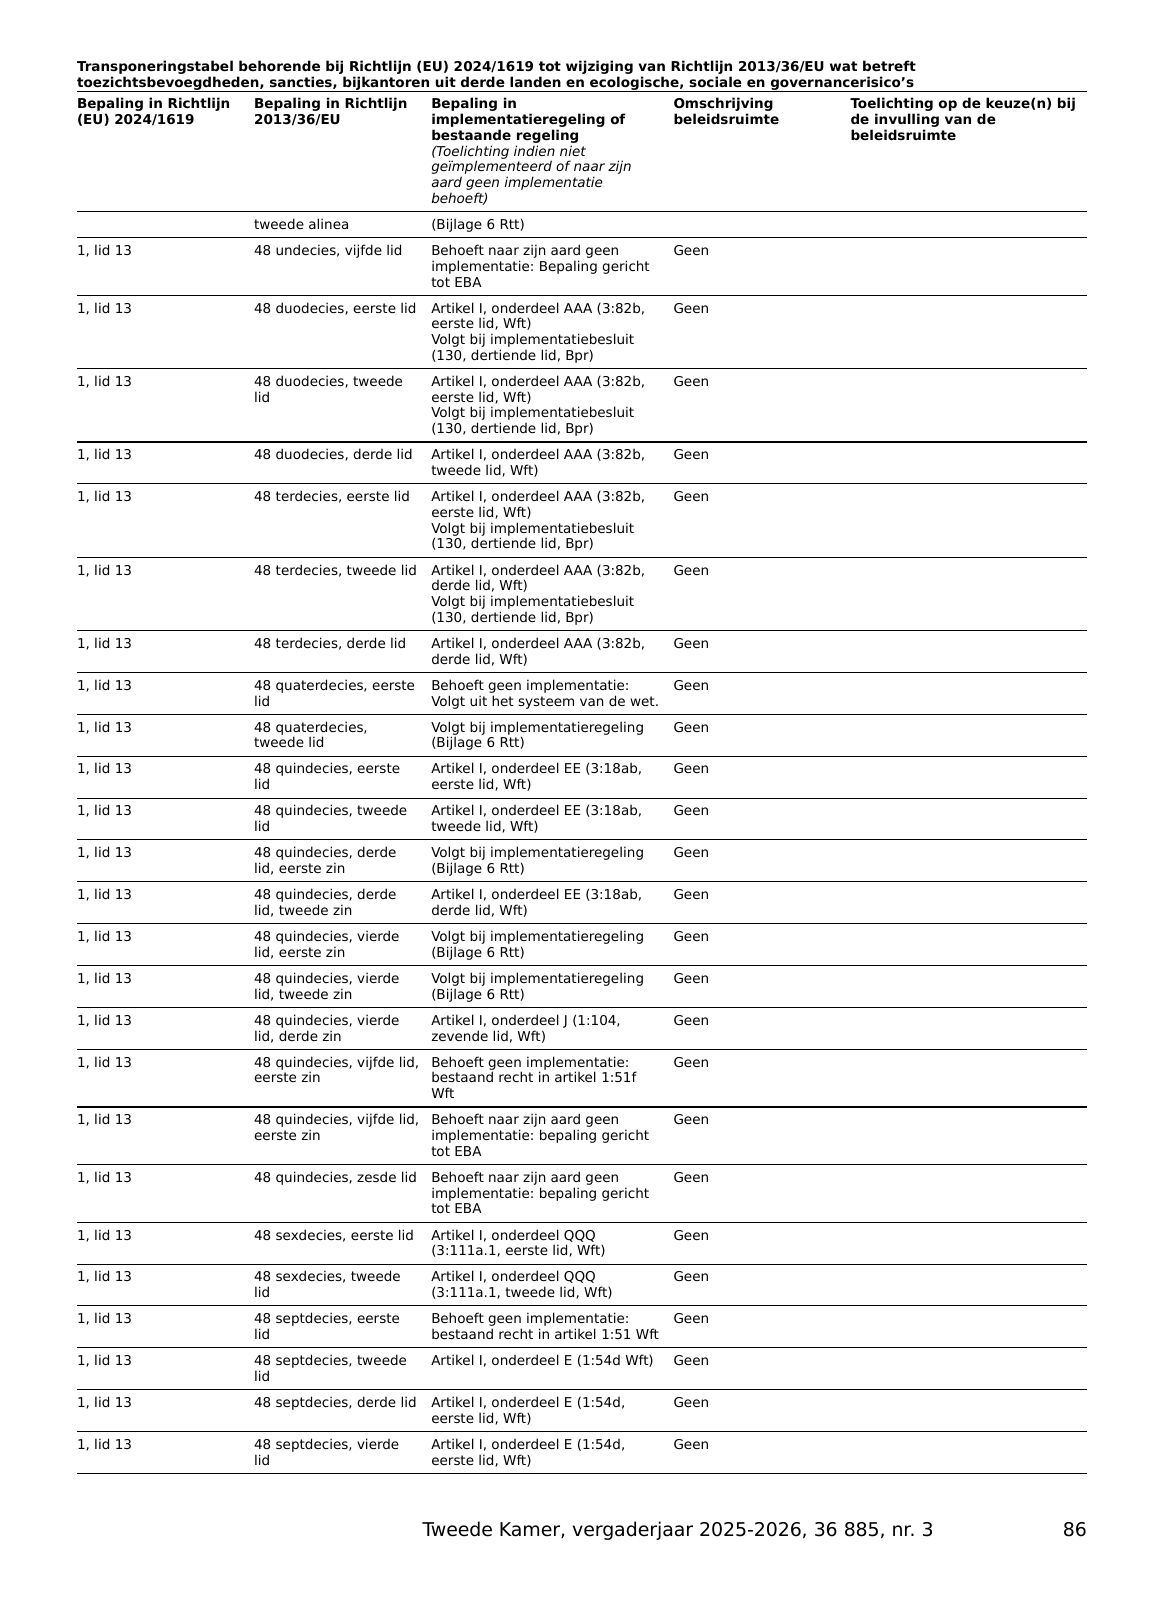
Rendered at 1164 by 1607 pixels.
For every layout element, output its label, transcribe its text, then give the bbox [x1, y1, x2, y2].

table_cell Geen [667, 1223, 844, 1263]
table_cell [845, 882, 1087, 923]
table_cell [845, 631, 1087, 672]
table_cell 48 duodecies, derde lid [248, 443, 425, 483]
table_cell Geen [667, 631, 844, 672]
table_cell [845, 558, 1087, 630]
table_cell Geen [667, 369, 844, 441]
table_cell 48 undecies, vijfde lid [248, 238, 425, 295]
table_cell 1, lid 13 [77, 296, 248, 368]
table_cell 48 quindecies, eerste lid [248, 757, 425, 797]
table_cell 48 septdecies, vierde lid [248, 1432, 425, 1473]
table_cell Geen [667, 238, 844, 295]
table_cell 48 sexdecies, tweede lid [248, 1265, 425, 1305]
table_cell Bepaling in implementatieregeling of bestaande regeling (Toelichting indien niet geïmplementeerd of naar zijn aard geen implementatie behoeft) [425, 92, 667, 211]
table_cell 1, lid 13 [77, 1108, 248, 1164]
table_cell 48 duodecies, tweede lid [248, 369, 425, 441]
table_cell Omschrijving beleidsruimte [667, 92, 844, 211]
table_cell 48 quindecies, vijfde lid, eerste zin [248, 1050, 425, 1106]
table_cell [845, 1108, 1087, 1164]
table_cell 48 duodecies, eerste lid [248, 296, 425, 368]
table_cell [845, 715, 1087, 756]
table_cell 1, lid 13 [77, 757, 248, 797]
table_cell [845, 369, 1087, 441]
table_cell Geen [667, 443, 844, 483]
table_cell Behoeft naar zijn aard geen implementatie: Bepaling gericht tot EBA [425, 238, 667, 295]
table_cell 1, lid 13 [77, 1165, 248, 1222]
table_cell 48 quindecies, tweede lid [248, 799, 425, 839]
table_cell tweede alinea [248, 212, 425, 237]
table_cell [845, 840, 1087, 881]
table_cell 1, lid 13 [77, 673, 248, 714]
table_cell 1, lid 13 [77, 966, 248, 1007]
table_cell (Bijlage 6 Rtt) [425, 212, 667, 237]
table_cell 48 quindecies, derde lid, tweede zin [248, 882, 425, 923]
table_cell 1, lid 13 [77, 924, 248, 965]
table_cell 48 septdecies, derde lid [248, 1390, 425, 1431]
table_cell [77, 212, 248, 237]
table_cell 48 quindecies, vierde lid, derde zin [248, 1008, 425, 1049]
table_cell 1, lid 13 [77, 1390, 248, 1431]
table_cell 1, lid 13 [77, 799, 248, 839]
table_cell Artikel I, onderdeel AAA (3:82b, tweede lid, Wft) [425, 443, 667, 483]
table_cell [845, 1050, 1087, 1106]
table_cell [845, 296, 1087, 368]
table_cell Geen [667, 882, 844, 923]
table_cell Geen [667, 1108, 844, 1164]
table_cell Geen [667, 715, 844, 756]
table_cell Geen [667, 558, 844, 630]
table_cell 48 quindecies, vierde lid, eerste zin [248, 924, 425, 965]
table_cell [845, 1165, 1087, 1222]
table_cell [845, 1390, 1087, 1431]
table_cell 48 sexdecies, eerste lid [248, 1223, 425, 1263]
table_cell Artikel I, onderdeel EE (3:18ab, tweede lid, Wft) [425, 799, 667, 839]
table_cell [845, 966, 1087, 1007]
table_cell Artikel I, onderdeel E (1:54d Wft) [425, 1348, 667, 1389]
table_cell 1, lid 13 [77, 558, 248, 630]
table_cell Geen [667, 924, 844, 965]
table_cell Volgt bij implementatieregeling (Bijlage 6 Rtt) [425, 924, 667, 965]
table_cell 1, lid 13 [77, 631, 248, 672]
table_cell Volgt bij implementatieregeling (Bijlage 6 Rtt) [425, 715, 667, 756]
table_header Transponeringstabel behorende bij Richtlijn (EU) 2024/1619 tot wijziging van Richtlijn 2013/36/EU wat betreft toezichtsbevoegdheden, sancties, bijkantoren uit derde landen en ecologische, sociale en governancerisico’s [77, 59, 1087, 91]
table_cell 1, lid 13 [77, 715, 248, 756]
table_cell 48 quindecies, vierde lid, tweede zin [248, 966, 425, 1007]
table_cell 1, lid 13 [77, 1348, 248, 1389]
table_cell 1, lid 13 [77, 1432, 248, 1473]
table_cell 48 terdecies, tweede lid [248, 558, 425, 630]
table_cell Artikel I, onderdeel AAA (3:82b, eerste lid, Wft) Volgt bij implementatiebesluit (130, dertiende lid, Bpr) [425, 484, 667, 557]
table_cell 1, lid 13 [77, 443, 248, 483]
table_cell Geen [667, 1165, 844, 1222]
table_cell [845, 238, 1087, 295]
table_cell Geen [667, 484, 844, 557]
table_cell Artikel I, onderdeel J (1:104, zevende lid, Wft) [425, 1008, 667, 1049]
table_cell Geen [667, 1008, 844, 1049]
table_cell 1, lid 13 [77, 1008, 248, 1049]
table_cell Geen [667, 1390, 844, 1431]
table_cell Geen [667, 296, 844, 368]
table_cell Behoeft geen implementatie: Volgt uit het systeem van de wet. [425, 673, 667, 714]
table_cell Geen [667, 1432, 844, 1473]
table_cell 48 septdecies, eerste lid [248, 1306, 425, 1347]
table_cell Volgt bij implementatieregeling (Bijlage 6 Rtt) [425, 966, 667, 1007]
table_cell 48 quindecies, derde lid, eerste zin [248, 840, 425, 881]
table_cell [845, 673, 1087, 714]
table_cell Geen [667, 757, 844, 797]
table_cell Artikel I, onderdeel E (1:54d, eerste lid, Wft) [425, 1390, 667, 1431]
table_cell Toelichting op de keuze(n) bij de invulling van de beleidsruimte [845, 92, 1087, 211]
table_cell Bepaling in Richtlijn (EU) 2024/1619 [77, 92, 248, 211]
table_cell [845, 799, 1087, 839]
table_cell [845, 757, 1087, 797]
table_cell 48 terdecies, eerste lid [248, 484, 425, 557]
table_cell Artikel I, onderdeel AAA (3:82b, derde lid, Wft) [425, 631, 667, 672]
table_cell Bepaling in Richtlijn 2013/36/EU [248, 92, 425, 211]
table_cell Geen [667, 1265, 844, 1305]
table_cell 1, lid 13 [77, 238, 248, 295]
table_cell Geen [667, 1348, 844, 1389]
table_cell 1, lid 13 [77, 882, 248, 923]
table_cell Artikel I, onderdeel QQQ (3:111a.1, tweede lid, Wft) [425, 1265, 667, 1305]
table_cell [845, 924, 1087, 965]
table_cell 1, lid 13 [77, 1223, 248, 1263]
table_cell [845, 1008, 1087, 1049]
table_cell Artikel I, onderdeel AAA (3:82b, eerste lid, Wft) Volgt bij implementatiebesluit (130, dertiende lid, Bpr) [425, 369, 667, 441]
table_cell 48 quindecies, vijfde lid, eerste zin [248, 1108, 425, 1164]
table_cell Artikel I, onderdeel AAA (3:82b, derde lid, Wft) Volgt bij implementatiebesluit (130, dertiende lid, Bpr) [425, 558, 667, 630]
table_cell [845, 212, 1087, 237]
table_cell 1, lid 13 [77, 369, 248, 441]
table_cell Artikel I, onderdeel AAA (3:82b, eerste lid, Wft) Volgt bij implementatiebesluit (130, dertiende lid, Bpr) [425, 296, 667, 368]
table_cell 48 quaterdecies, tweede lid [248, 715, 425, 756]
table_cell Behoeft geen implementatie: bestaand recht in artikel 1:51f Wft [425, 1050, 667, 1106]
table_cell Geen [667, 799, 844, 839]
table_cell [845, 1432, 1087, 1473]
table_cell [845, 1265, 1087, 1305]
table_cell Artikel I, onderdeel E (1:54d, eerste lid, Wft) [425, 1432, 667, 1473]
table_cell Geen [667, 966, 844, 1007]
table_cell Geen [667, 673, 844, 714]
table_cell [845, 1348, 1087, 1389]
table_cell [845, 1306, 1087, 1347]
table_cell Geen [667, 840, 844, 881]
table_cell Artikel I, onderdeel QQQ (3:111a.1, eerste lid, Wft) [425, 1223, 667, 1263]
table_cell 48 terdecies, derde lid [248, 631, 425, 672]
table_cell Artikel I, onderdeel EE (3:18ab, eerste lid, Wft) [425, 757, 667, 797]
table_cell 48 quindecies, zesde lid [248, 1165, 425, 1222]
table_cell [845, 484, 1087, 557]
table_cell [845, 1223, 1087, 1263]
table_cell [845, 443, 1087, 483]
table_cell Geen [667, 1050, 844, 1106]
table_cell 1, lid 13 [77, 484, 248, 557]
table_cell 48 septdecies, tweede lid [248, 1348, 425, 1389]
table_cell Artikel I, onderdeel EE (3:18ab, derde lid, Wft) [425, 882, 667, 923]
table_cell 48 quaterdecies, eerste lid [248, 673, 425, 714]
table_cell 1, lid 13 [77, 1265, 248, 1305]
table_cell 1, lid 13 [77, 1050, 248, 1106]
table_cell 1, lid 13 [77, 840, 248, 881]
table_cell Volgt bij implementatieregeling (Bijlage 6 Rtt) [425, 840, 667, 881]
table_cell Behoeft naar zijn aard geen implementatie: bepaling gericht tot EBA [425, 1165, 667, 1222]
table_cell 1, lid 13 [77, 1306, 248, 1347]
table_cell Geen [667, 1306, 844, 1347]
table_cell Behoeft geen implementatie: bestaand recht in artikel 1:51 Wft [425, 1306, 667, 1347]
table_cell [667, 212, 844, 237]
table_cell Behoeft naar zijn aard geen implementatie: bepaling gericht tot EBA [425, 1108, 667, 1164]
